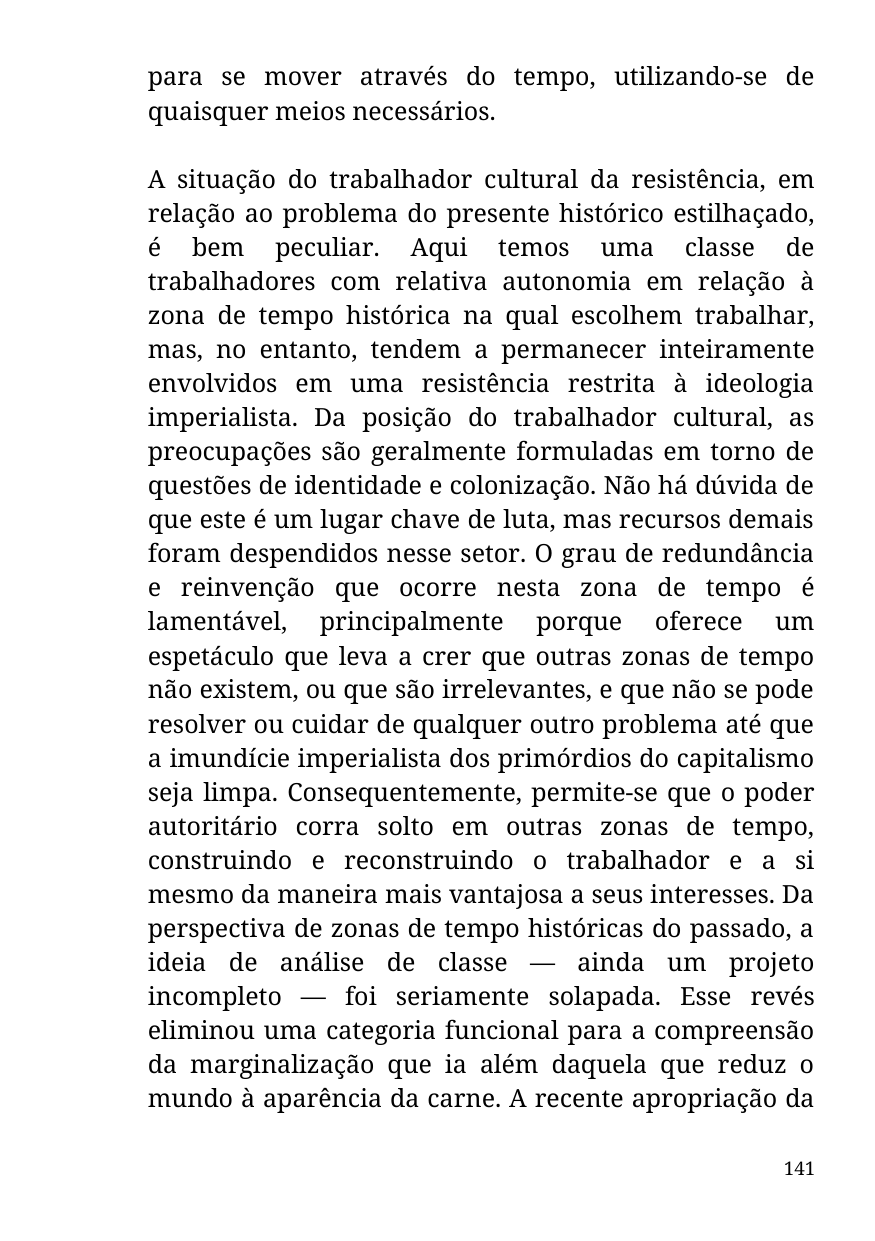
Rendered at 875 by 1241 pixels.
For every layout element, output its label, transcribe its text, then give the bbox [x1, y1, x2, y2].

text A situação do trabalhador cultural da resistência, em relação ao problema do presente histórico estilhaçado, é bem peculiar. Aqui temos uma classe de trabalhadores com relativa autonomia em relação à zona de tempo histórica na qual escolhem trabalhar, mas, no entanto, tendem a permanecer inteiramente envolvidos em uma resistência restrita à ideologia imperialista. Da posição do trabalhador cultural, as preocupações são geralmente formuladas em torno de questões de identidade e colonização. Não há dúvida de que este é um lugar chave de luta, mas recursos demais foram despendidos nesse setor. O grau de redundância e reinvenção que ocorre nesta zona de tempo é lamentável, principalmente porque oferece um espetáculo que leva a crer que outras zonas de tempo não existem, ou que são irrelevantes, e que não se pode resolver ou cuidar de qualquer outro problema até que a imundície imperialista dos primórdios do capitalismo seja limpa. Consequentemente, permite-se que o poder autoritário corra solto em outras zonas de tempo, construindo e reconstruindo o trabalhador e a si mesmo da maneira mais vantajosa a seus interesses. Da perspectiva de zonas de tempo históricas do passado, a ideia de análise de classe — ainda um projeto incompleto — foi seriamente solapada. Esse revés eliminou uma categoria funcional para a compreensão da marginalização que ia além daquela que reduz o mundo à aparência da carne. A recente apropriação da [148, 161, 815, 1115]
text para se mover através do tempo, utilizando-se de quaisquer meios necessários. [148, 59, 815, 127]
